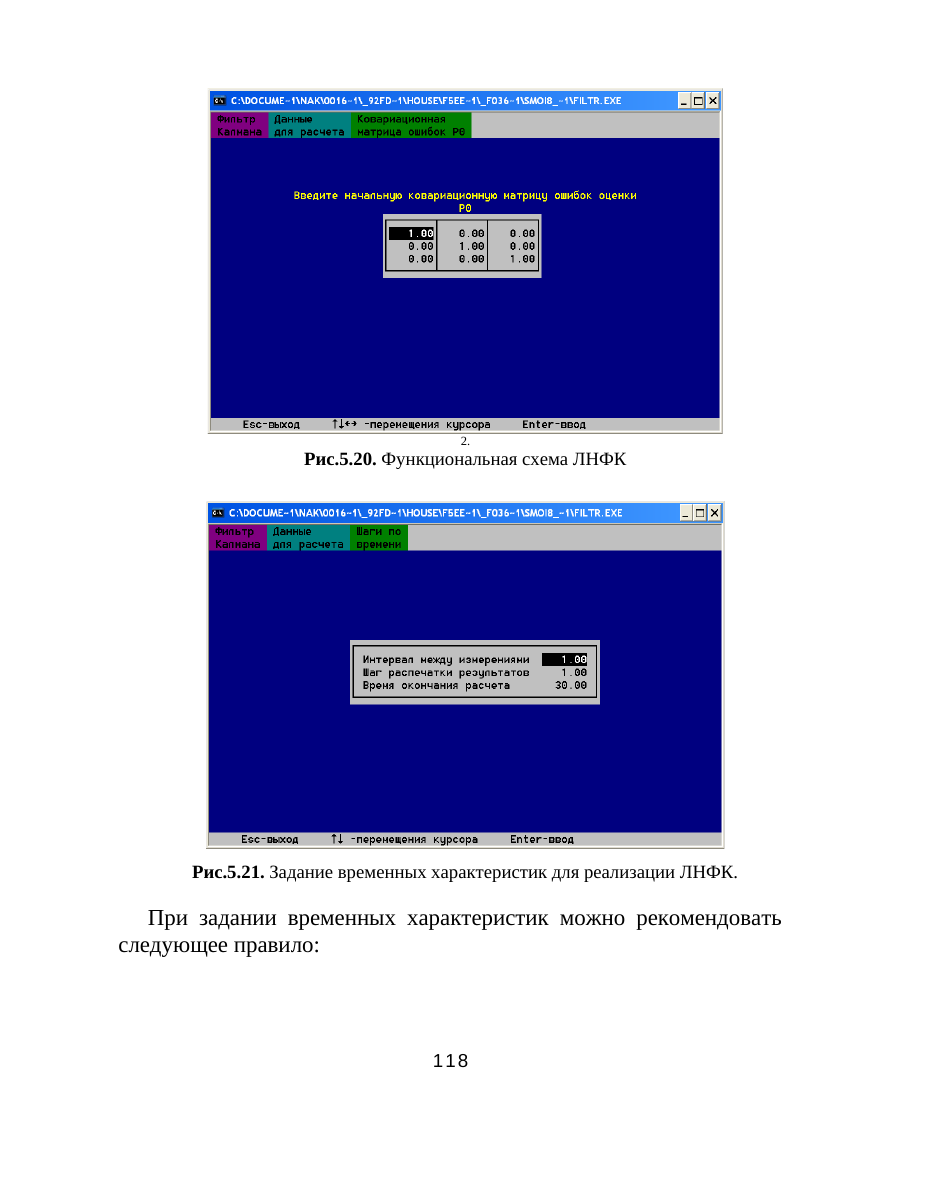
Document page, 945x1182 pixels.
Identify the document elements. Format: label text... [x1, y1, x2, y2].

picture [206, 501, 725, 849]
picture [207, 88, 723, 434]
text 2. [118, 433, 783, 448]
text Рис.5.21. Задание временных характеристик для реализации ЛНФК. [118, 861, 783, 883]
text Рис.5.20. Функциональная схема ЛНФК [118, 448, 783, 469]
text При задании временных характеристик можно рекомендовать следующее правило: [118, 904, 783, 957]
